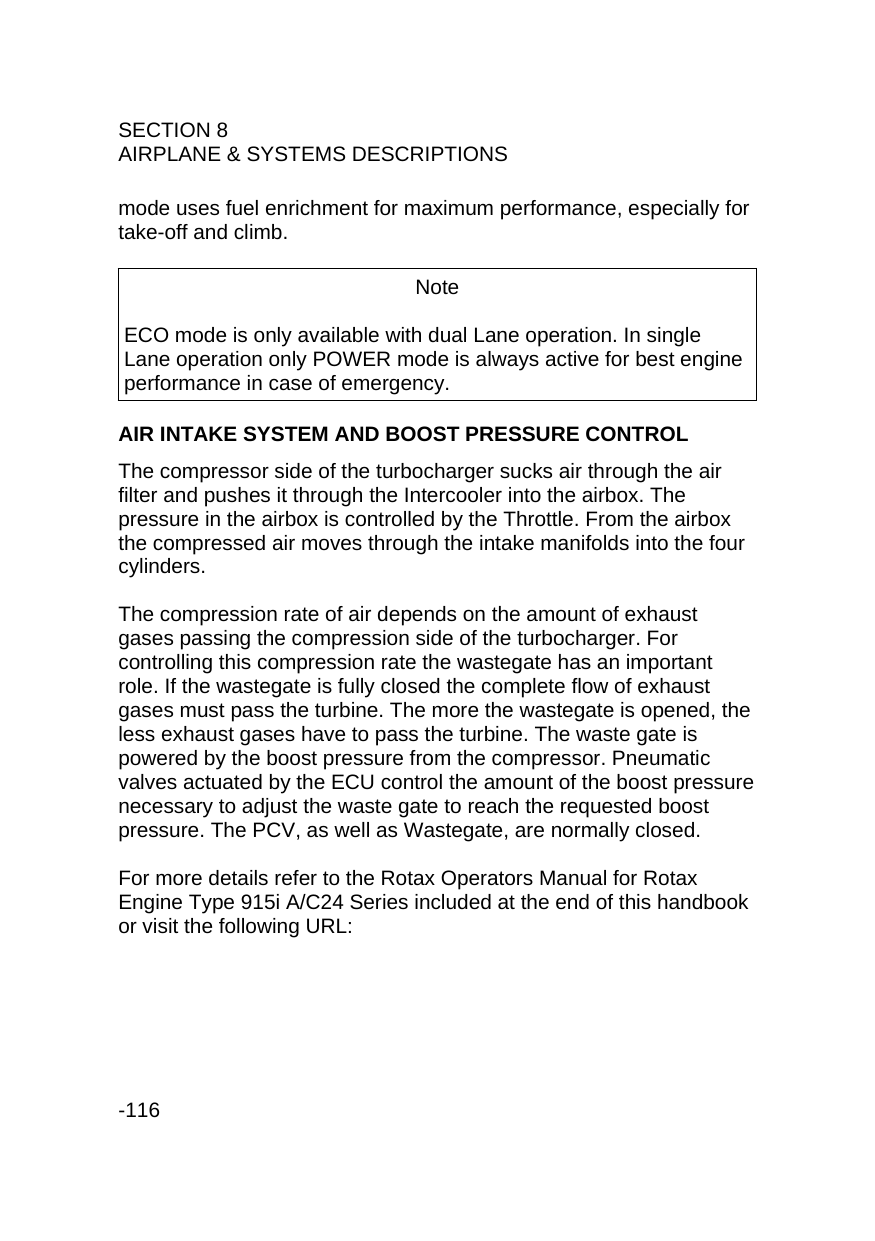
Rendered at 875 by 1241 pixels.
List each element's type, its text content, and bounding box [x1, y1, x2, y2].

text For more details refer to the Rotax Operators Manual for Rotax Engine Type 915i A/C24 Series included at the end of this handbook or visit the following URL: [118, 866, 756, 938]
subtitle AIR INTAKE SYSTEM AND BOOST PRESSURE CONTROL [118, 422, 756, 446]
text mode uses fuel enrichment for maximum performance, especially for take-off and climb. [118, 196, 756, 244]
table_header Note ECO mode is only available with dual Lane operation. In single Lane operation only POWER mode is always active for best engine performance in case of emergency. [119, 269, 756, 400]
text The compressor side of the turbocharger sucks air through the air filter and pushes it through the Intercooler into the airbox. The pressure in the airbox is controlled by the Throttle. From the airbox the compressed air moves through the intake manifolds into the four cylinders. [118, 458, 756, 578]
text The compression rate of air depends on the amount of exhaust gases passing the compression side of the turbocharger. For controlling this compression rate the wastegate has an important role. If the wastegate is fully closed the complete flow of exhaust gases must pass the turbine. The more the wastegate is opened, the less exhaust gases have to pass the turbine. The waste gate is powered by the boost pressure from the compressor. Pneumatic valves actuated by the ECU control the amount of the boost pressure necessary to adjust the waste gate to reach the requested boost pressure. The PCV, as well as Wastegate, are normally closed. [118, 602, 756, 842]
